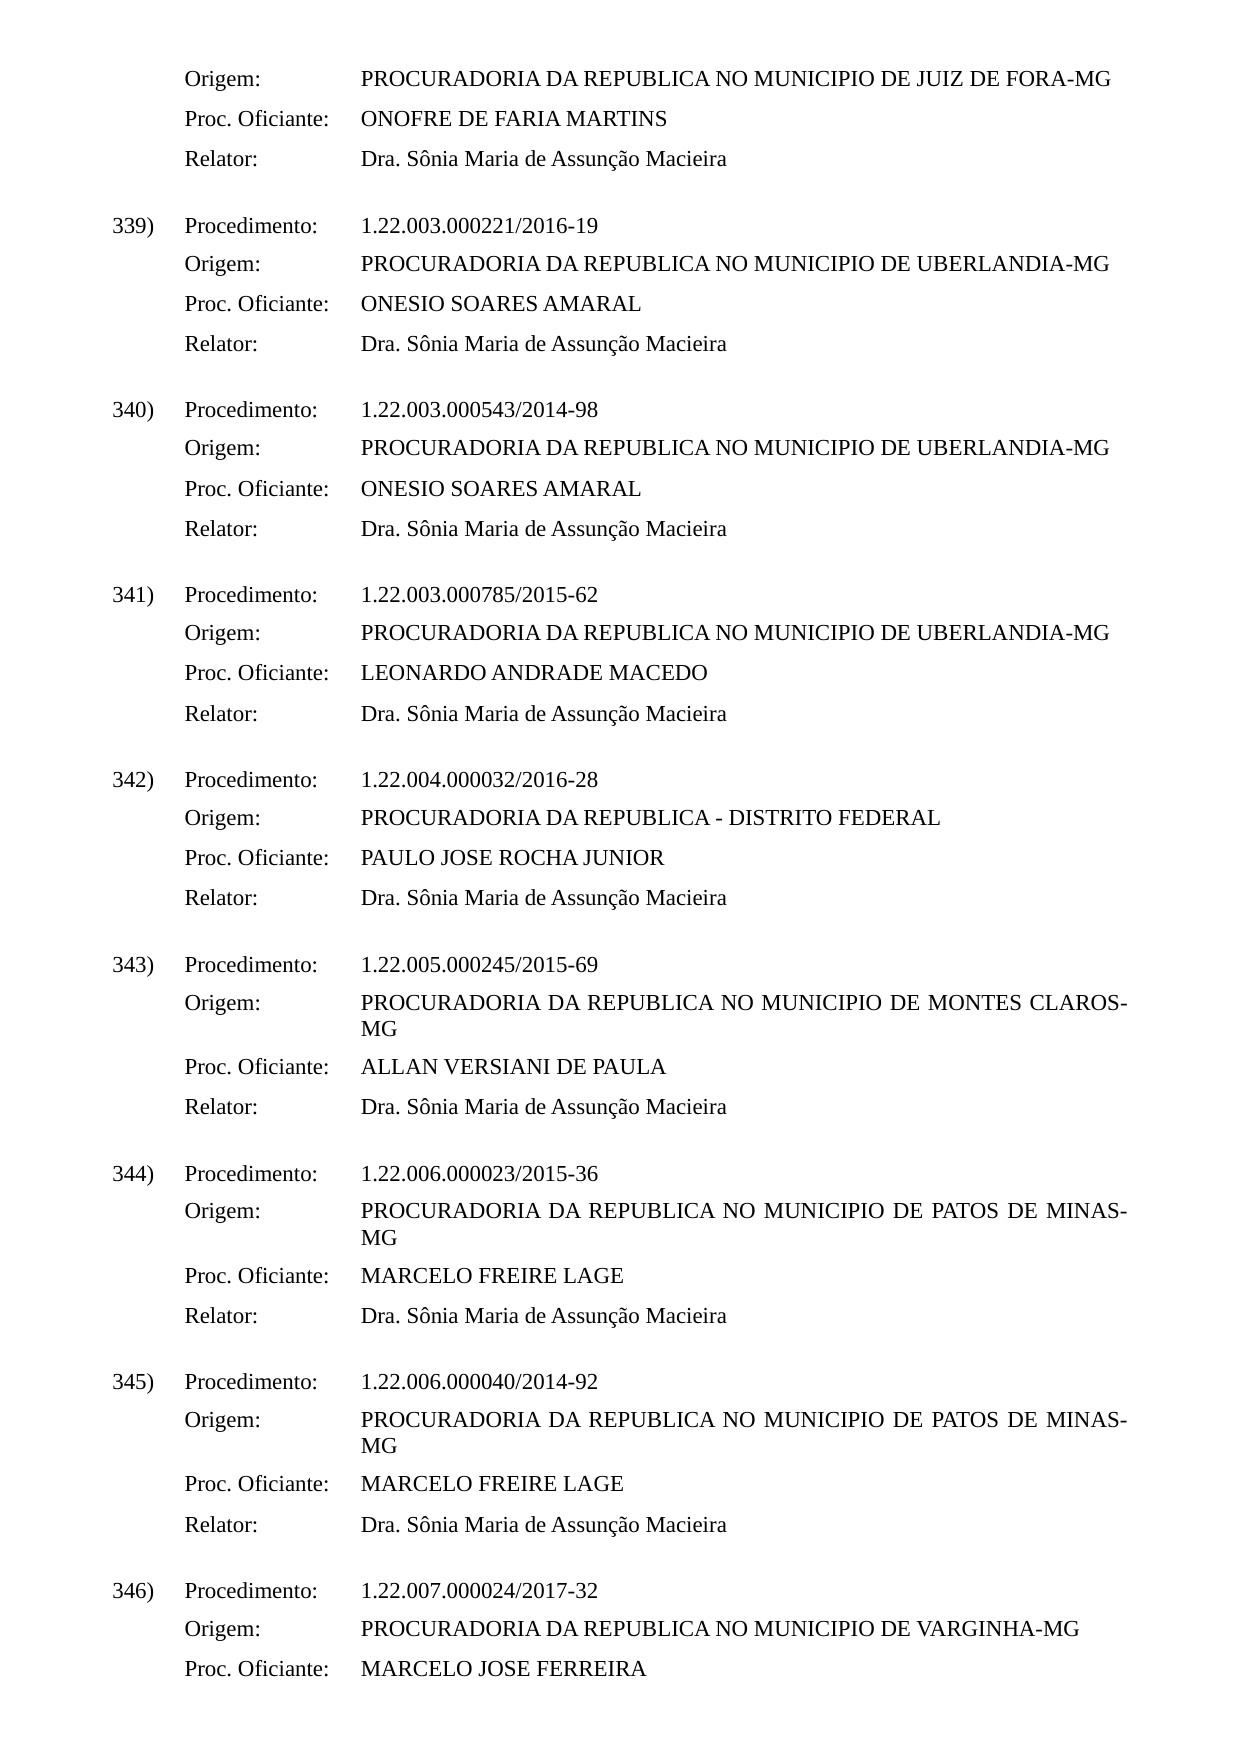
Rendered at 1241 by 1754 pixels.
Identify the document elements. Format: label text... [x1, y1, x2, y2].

table_header 1.22.006.000023/2015-36 [355, 1154, 1134, 1192]
table_cell Dra. Sônia Maria de Assunção Macieira [355, 879, 1134, 919]
table_cell PROCURADORIA DA REPUBLICA NO MUNICIPIO DE PATOS DE MINAS-MG [355, 1192, 1134, 1256]
table_cell PROCURADORIA DA REPUBLICA NO MUNICIPIO DE UBERLANDIA-MG [355, 429, 1134, 469]
table_cell Relator: [179, 140, 355, 180]
table_cell Dra. Sônia Maria de Assunção Macieira [355, 1088, 1134, 1128]
table_cell [106, 879, 178, 919]
table_cell MARCELO FREIRE LAGE [355, 1465, 1134, 1505]
table_cell [106, 983, 178, 1047]
table_cell Relator: [179, 1088, 355, 1128]
table_cell Relator: [179, 1505, 355, 1545]
table_cell PROCURADORIA DA REPUBLICA NO MUNICIPIO DE JUIZ DE FORA-MG [355, 59, 1134, 99]
table_header 1.22.007.000024/2017-32 [355, 1571, 1134, 1609]
table_cell Proc. Oficiante: [179, 1047, 355, 1087]
table_header Procedimento: [179, 760, 355, 798]
table_cell [106, 1609, 178, 1649]
table_cell Dra. Sônia Maria de Assunção Macieira [355, 1505, 1134, 1545]
table_cell ONOFRE DE FARIA MARTINS [355, 99, 1134, 139]
table_cell PROCURADORIA DA REPUBLICA NO MUNICIPIO DE PATOS DE MINAS-MG [355, 1401, 1134, 1465]
table_cell [106, 244, 178, 284]
table_cell [106, 1650, 178, 1690]
table_cell [106, 614, 178, 654]
table_cell [106, 1505, 178, 1545]
table_cell [106, 1256, 178, 1296]
table_cell MARCELO JOSE FERREIRA [355, 1650, 1134, 1690]
table_header 341) [106, 576, 178, 613]
table_cell [106, 1465, 178, 1505]
table_cell [106, 284, 178, 324]
table_cell Relator: [179, 324, 355, 364]
table_cell Origem: [179, 798, 355, 838]
table_cell Relator: [179, 694, 355, 734]
table_cell [106, 1401, 178, 1465]
table_cell Proc. Oficiante: [179, 469, 355, 509]
table_cell Dra. Sônia Maria de Assunção Macieira [355, 1296, 1134, 1336]
table_cell [106, 99, 178, 139]
table_cell Proc. Oficiante: [179, 1256, 355, 1296]
table_cell Origem: [179, 1192, 355, 1256]
table_header 1.22.003.000785/2015-62 [355, 576, 1134, 613]
table_header 1.22.006.000040/2014-92 [355, 1363, 1134, 1401]
table_cell Relator: [179, 509, 355, 549]
table_header 1.22.003.000221/2016-19 [355, 206, 1134, 244]
table_cell [106, 798, 178, 838]
table_cell Proc. Oficiante: [179, 1465, 355, 1505]
table_cell Dra. Sônia Maria de Assunção Macieira [355, 694, 1134, 734]
table_cell Origem: [179, 429, 355, 469]
table_header 339) [106, 206, 178, 244]
table_cell [106, 654, 178, 694]
table_cell Proc. Oficiante: [179, 839, 355, 879]
table_cell MARCELO FREIRE LAGE [355, 1256, 1134, 1296]
table_header 1.22.003.000543/2014-98 [355, 391, 1134, 429]
table_cell PROCURADORIA DA REPUBLICA NO MUNICIPIO DE UBERLANDIA-MG [355, 244, 1134, 284]
table_cell Dra. Sônia Maria de Assunção Macieira [355, 509, 1134, 549]
table_cell Relator: [179, 1296, 355, 1336]
table_cell [106, 694, 178, 734]
table_header 346) [106, 1571, 178, 1609]
table_cell [106, 1296, 178, 1336]
table_cell Proc. Oficiante: [179, 284, 355, 324]
table_cell [106, 839, 178, 879]
table_cell ONESIO SOARES AMARAL [355, 284, 1134, 324]
table_cell [106, 509, 178, 549]
table_cell Proc. Oficiante: [179, 99, 355, 139]
table_cell Origem: [179, 983, 355, 1047]
table_cell [106, 1047, 178, 1087]
table_cell PROCURADORIA DA REPUBLICA NO MUNICIPIO DE MONTES CLAROS-MG [355, 983, 1134, 1047]
table_cell Relator: [179, 879, 355, 919]
table_header 1.22.004.000032/2016-28 [355, 760, 1134, 798]
table_cell Origem: [179, 244, 355, 284]
table_header Procedimento: [179, 576, 355, 613]
table_cell [106, 1088, 178, 1128]
table_cell ONESIO SOARES AMARAL [355, 469, 1134, 509]
table_header 343) [106, 945, 178, 983]
table_cell Origem: [179, 1609, 355, 1649]
table_header Procedimento: [179, 206, 355, 244]
table_cell [106, 429, 178, 469]
table_cell [106, 59, 178, 99]
table_cell [106, 1192, 178, 1256]
table_cell [106, 324, 178, 364]
table_cell PAULO JOSE ROCHA JUNIOR [355, 839, 1134, 879]
table_header 342) [106, 760, 178, 798]
table_cell Proc. Oficiante: [179, 1650, 355, 1690]
table_cell Origem: [179, 1401, 355, 1465]
table_header 344) [106, 1154, 178, 1192]
table_header 1.22.005.000245/2015-69 [355, 945, 1134, 983]
table_cell Origem: [179, 59, 355, 99]
table_cell [106, 140, 178, 180]
table_cell PROCURADORIA DA REPUBLICA NO MUNICIPIO DE VARGINHA-MG [355, 1609, 1134, 1649]
table_header 340) [106, 391, 178, 429]
table_header 345) [106, 1363, 178, 1401]
table_cell Origem: [179, 614, 355, 654]
table_cell PROCURADORIA DA REPUBLICA - DISTRITO FEDERAL [355, 798, 1134, 838]
table_cell Dra. Sônia Maria de Assunção Macieira [355, 324, 1134, 364]
table_cell Dra. Sônia Maria de Assunção Macieira [355, 140, 1134, 180]
table_header Procedimento: [179, 1363, 355, 1401]
table_cell PROCURADORIA DA REPUBLICA NO MUNICIPIO DE UBERLANDIA-MG [355, 614, 1134, 654]
table_cell [106, 469, 178, 509]
table_header Procedimento: [179, 1571, 355, 1609]
table_header Procedimento: [179, 945, 355, 983]
table_cell Proc. Oficiante: [179, 654, 355, 694]
table_cell ALLAN VERSIANI DE PAULA [355, 1047, 1134, 1087]
table_header Procedimento: [179, 391, 355, 429]
table_header Procedimento: [179, 1154, 355, 1192]
table_cell LEONARDO ANDRADE MACEDO [355, 654, 1134, 694]
